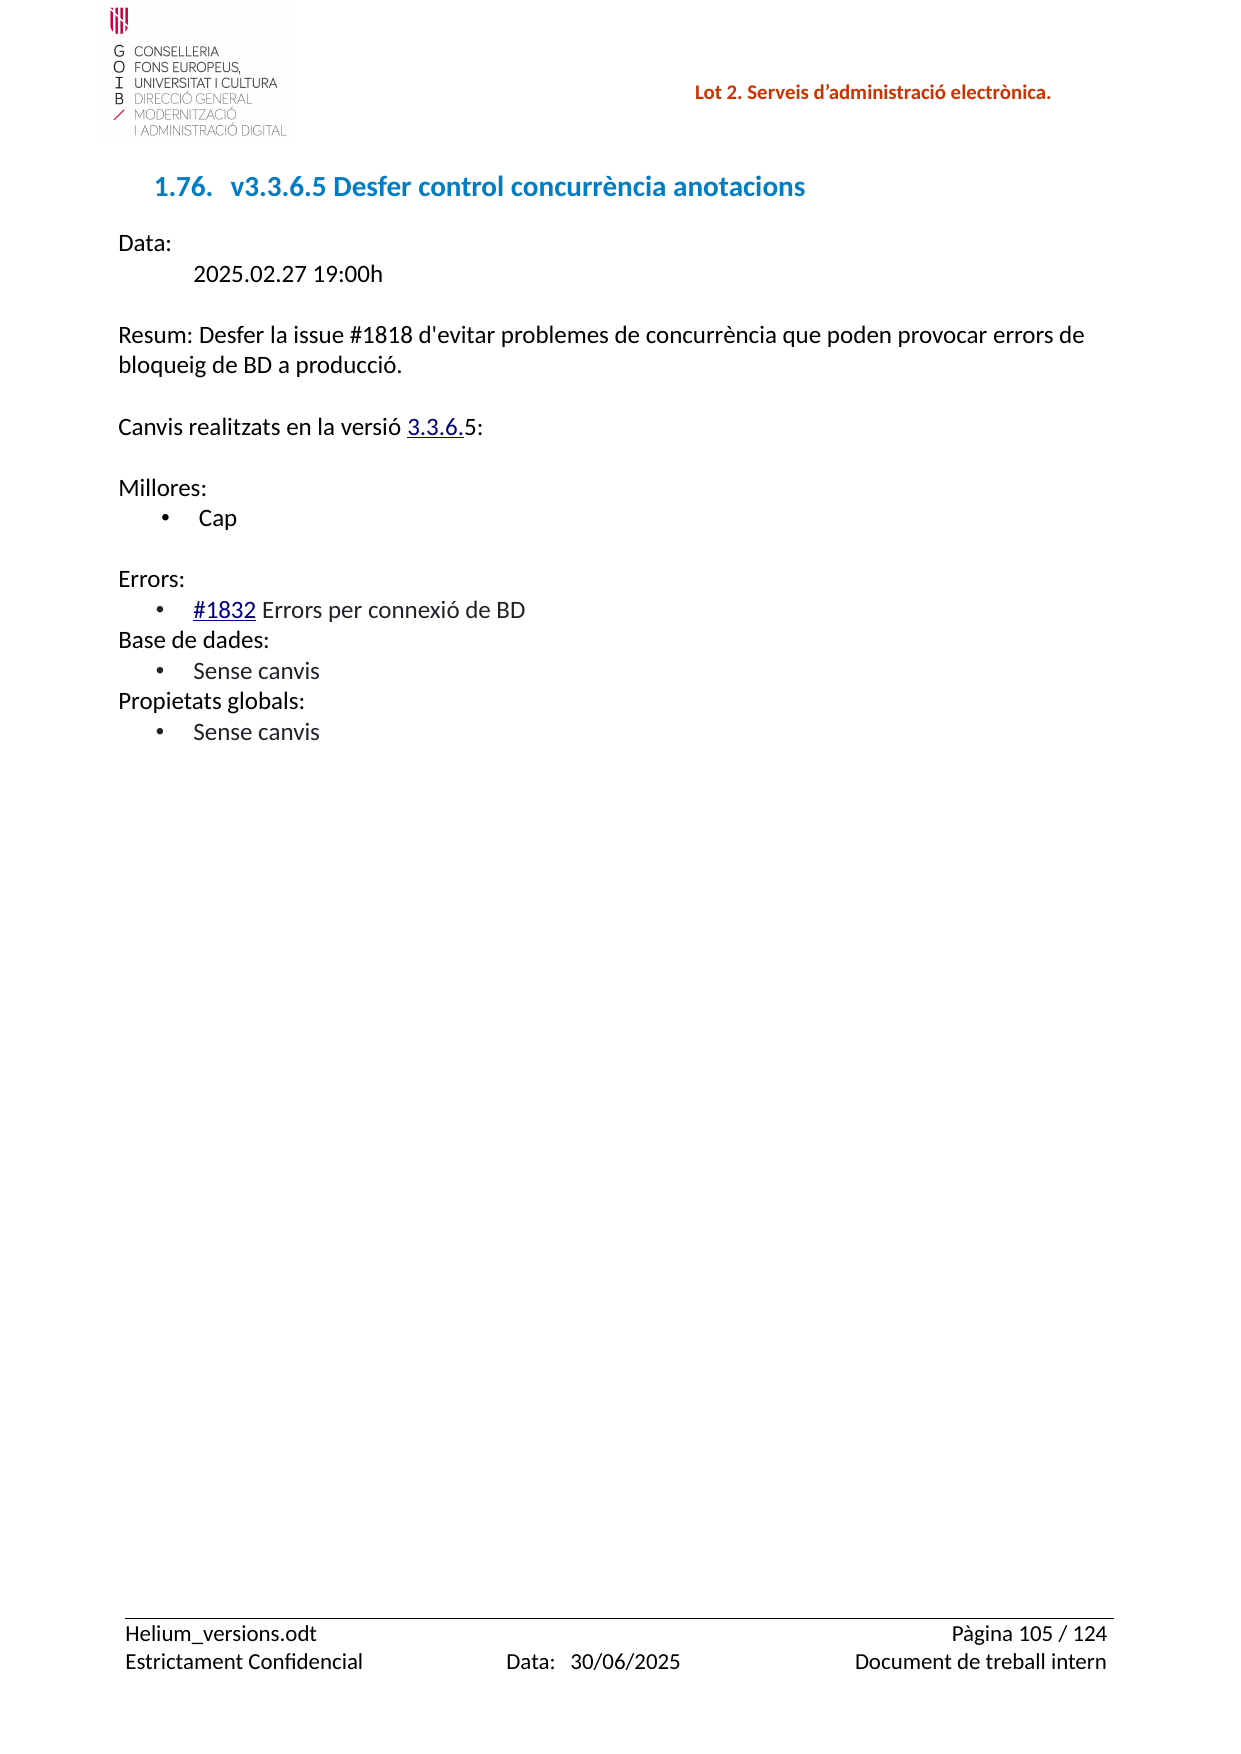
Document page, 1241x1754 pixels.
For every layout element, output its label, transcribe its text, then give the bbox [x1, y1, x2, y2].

subtitle v3.3.6.5 Desfer control concurrència anotacions [153, 168, 1122, 204]
text 2025.02.27 19:00h [118, 258, 1122, 289]
text Millores: [118, 472, 1122, 502]
picture [100, 0, 297, 144]
list #1832 Errors per connexió de BD [156, 594, 1122, 624]
text Errors: [118, 563, 1122, 594]
text Propietats globals: [118, 685, 1122, 716]
text Base de dades: [118, 624, 1122, 655]
list Cap [161, 502, 1122, 533]
text Canvis realitzats en la versió 3.3.6.5: [118, 411, 1122, 441]
list Sense canvis [156, 655, 1122, 685]
text Data: [118, 228, 1122, 258]
text Resum: Desfer la issue #1818 d'evitar problemes de concurrència que poden provocar errors de bloqueig de BD a producció. [118, 319, 1122, 380]
list Sense canvis [156, 716, 1122, 746]
